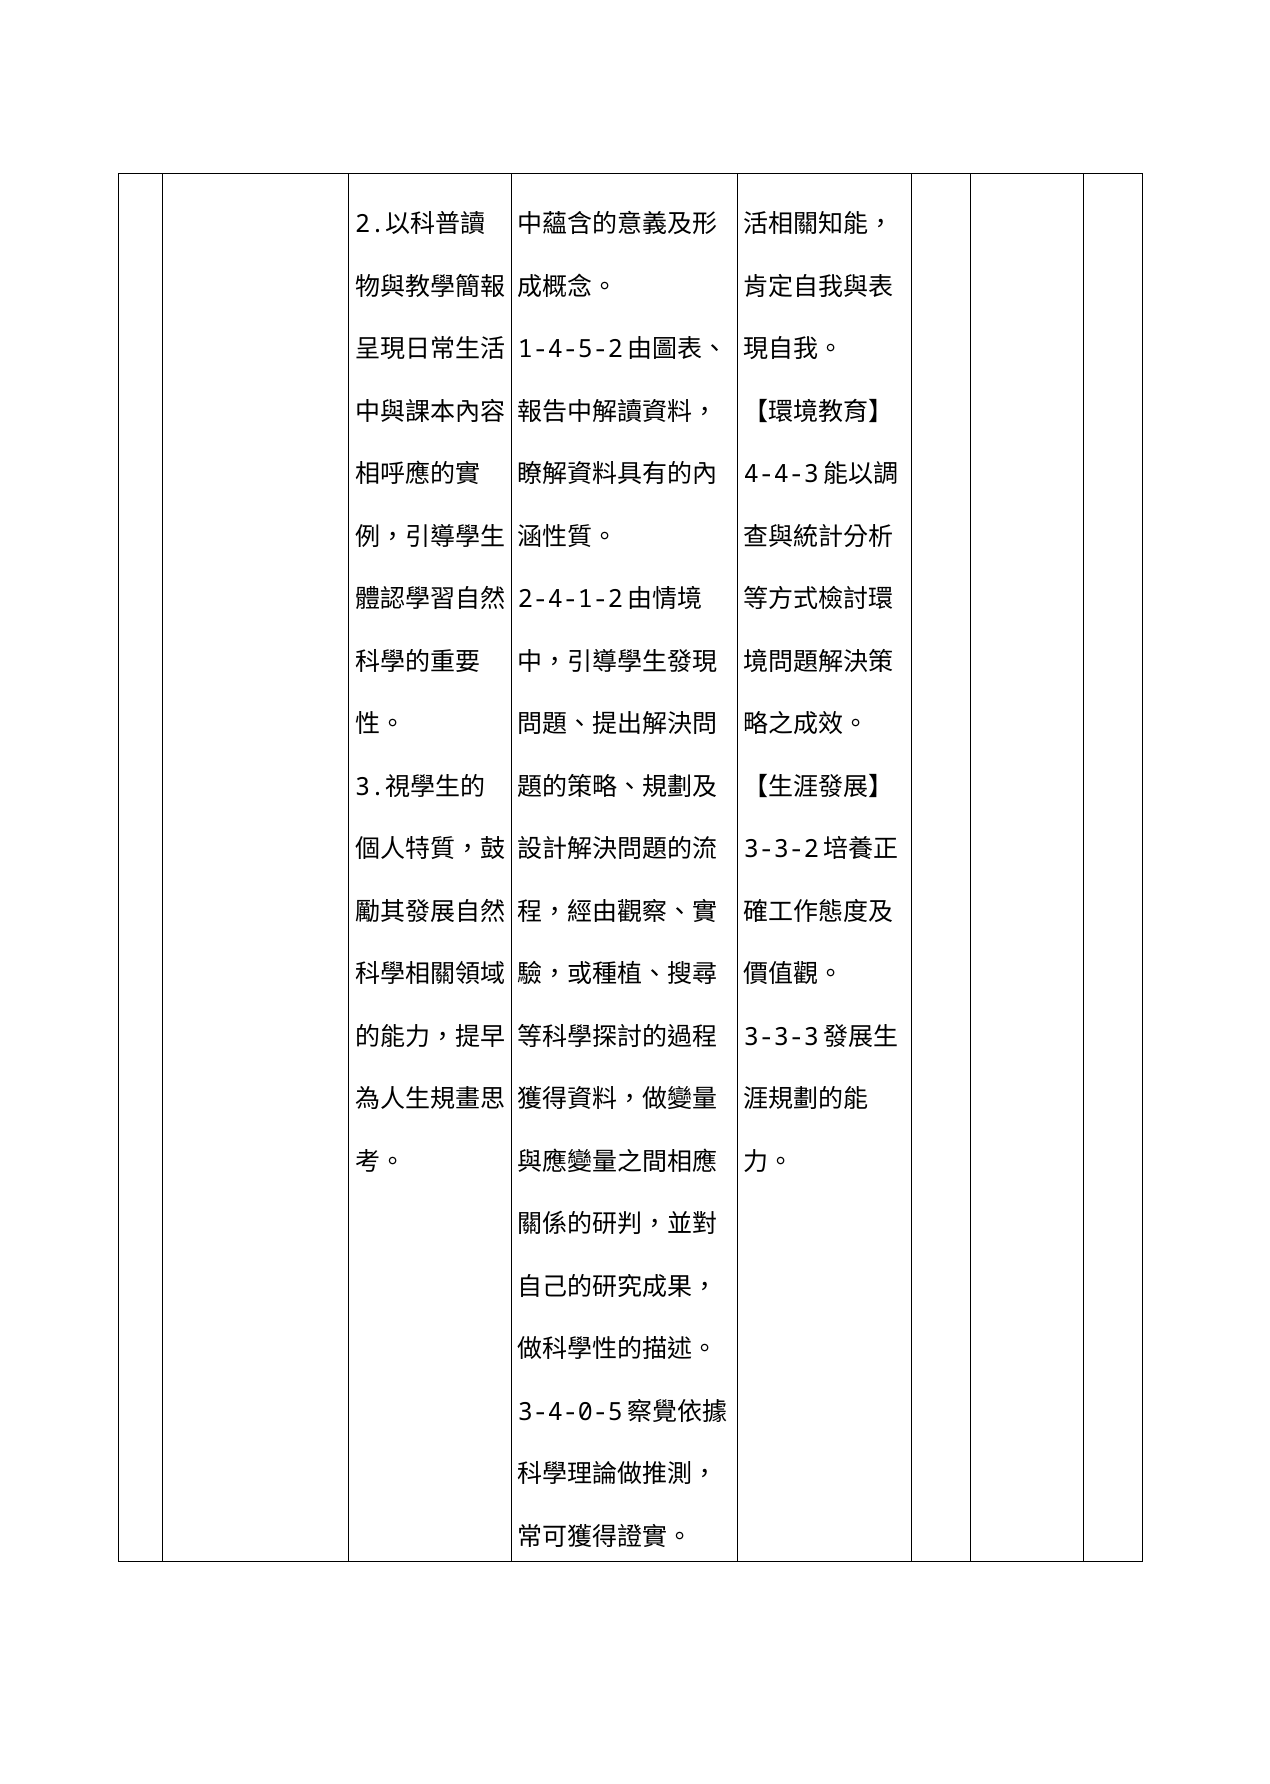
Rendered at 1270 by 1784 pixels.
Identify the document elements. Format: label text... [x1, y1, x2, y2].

table_cell 2.以科普讀物與教學簡報呈現日常生活中與課本內容相呼應的實例，引導學生體認學習自然科學的重要性。 3.視學生的個人特質，鼓勵其發展自然科學相關領域的能力，提早為人生規畫思考。 [349, 174, 511, 1561]
table_cell [912, 174, 970, 1561]
table_cell [1084, 174, 1142, 1561]
table_cell [971, 174, 1083, 1561]
table_cell 中蘊含的意義及形成概念。 1-4-5-2由圖表、報告中解讀資料，瞭解資料具有的內涵性質。 2-4-1-2由情境中，引導學生發現問題、提出解決問題的策略、規劃及設計解決問題的流程，經由觀察、實驗，或種植、搜尋等科學探討的過程獲得資料，做變量與應變量之間相應關係的研判，並對自己的研究成果，做科學性的描述。 3-4-0-5察覺依據科學理論做推測，常可獲得證實。 [512, 174, 737, 1561]
table_cell 活相關知能，肯定自我與表現自我。 【環境教育】 4-4-3能以調查與統計分析等方式檢討環境問題解決策略之成效。 【生涯發展】 3-3-2培養正確工作態度及價值觀。 3-3-3發展生涯規劃的能力。 [738, 174, 911, 1561]
table_cell [163, 174, 348, 1561]
table_cell [119, 174, 162, 1561]
